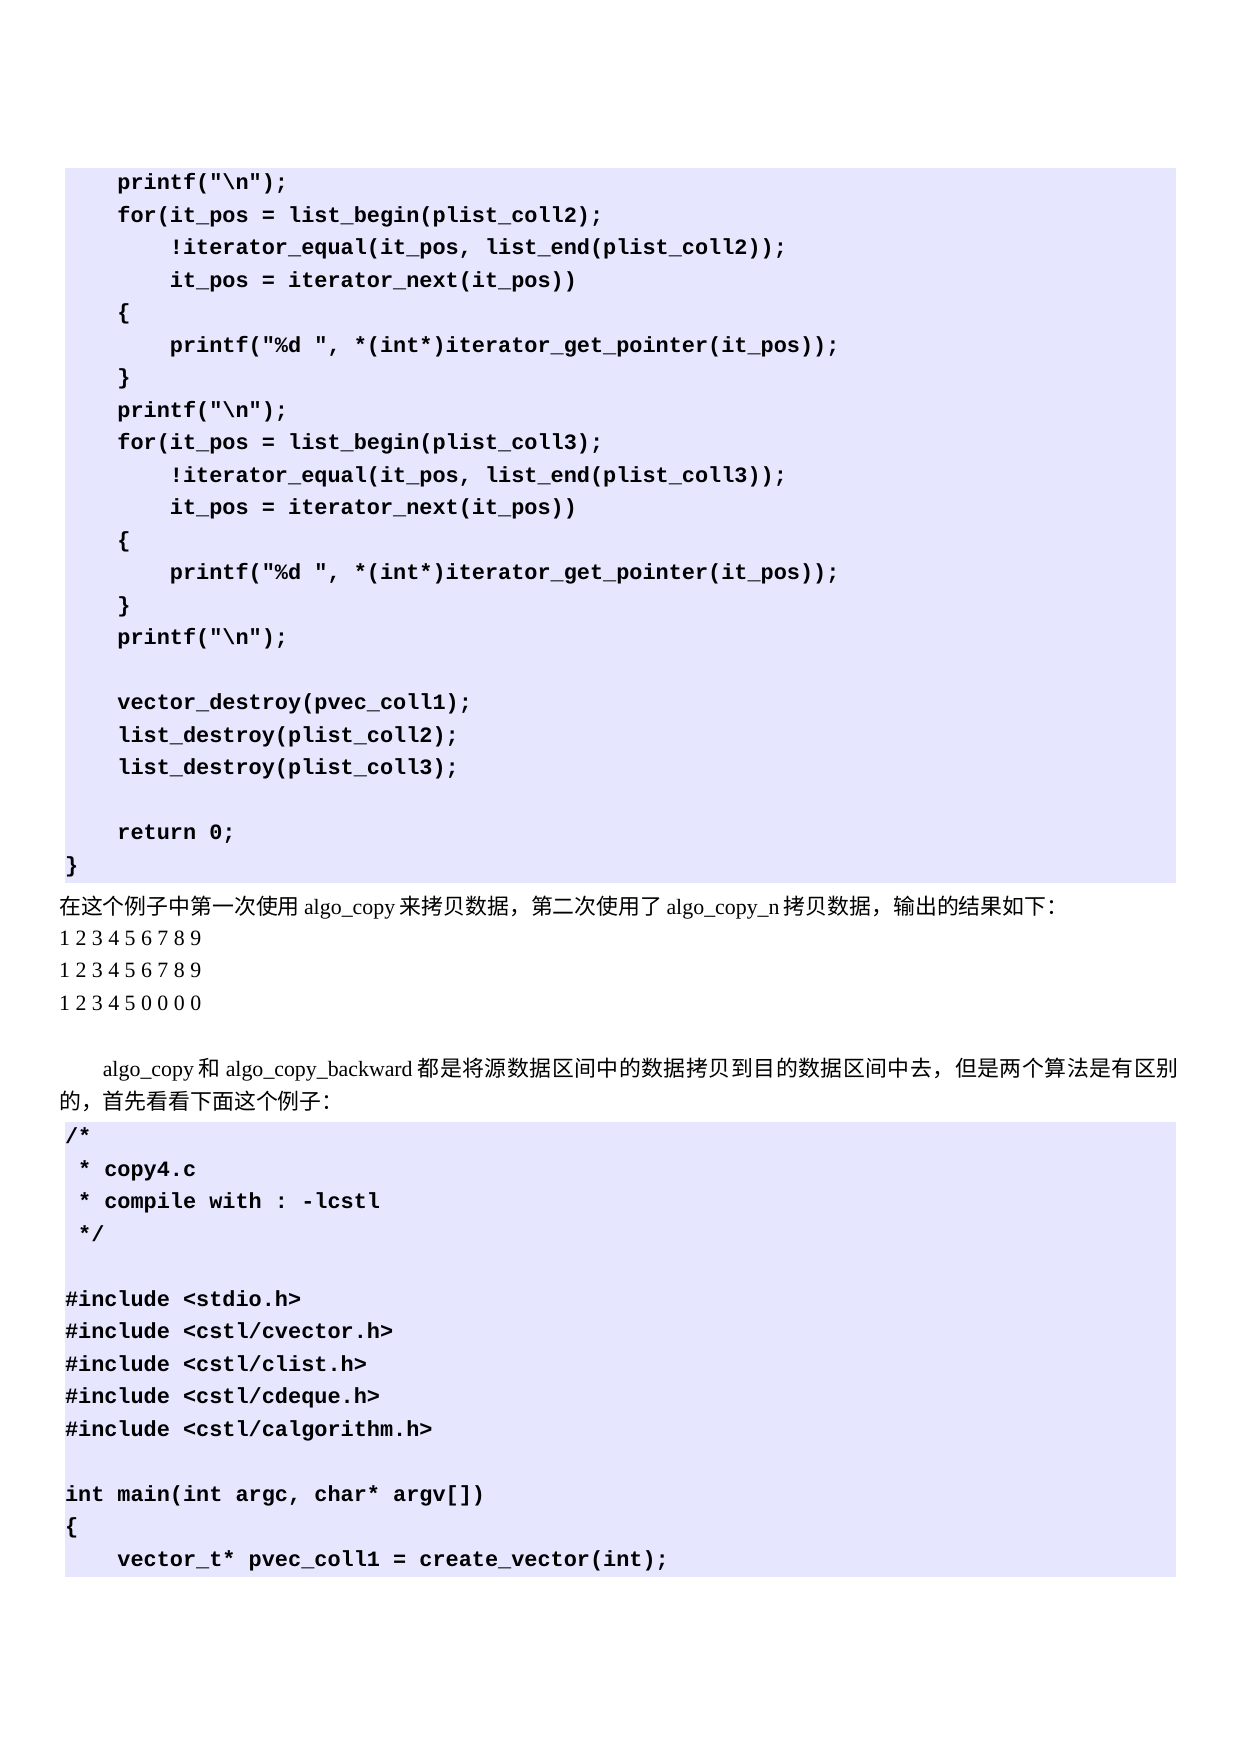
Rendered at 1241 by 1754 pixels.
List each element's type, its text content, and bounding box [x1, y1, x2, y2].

text 在这个例子中第一次使用algo_copy来拷贝数据，第二次使用了algo_copy_n拷贝数据，输出的结果如下： [59, 890, 1181, 921]
table_header /* * copy4.c * compile with : -lcstl */ #include <stdio.h> #include <cstl/cvector.h> #include <cstl/clist.h> #include <cstl/cdeque.h> #include <cstl/calgorithm.h> int main(int argc, char* argv[]) { vector_t* pvec_coll1 = create_vector(int); [60, 1117, 1181, 1583]
text 1 2 3 4 5 6 7 8 9 [59, 921, 1181, 953]
text 1 2 3 4 5 6 7 8 9 [59, 953, 1181, 986]
text 1 2 3 4 5 0 0 0 0 [59, 986, 1181, 1018]
text algo_copy和algo_copy_backward都是将源数据区间中的数据拷贝到目的数据区间中去，但是两个算法是有区别的，首先看看下面这个例子： [59, 1051, 1181, 1116]
table_header printf("\n"); for(it_pos = list_begin(plist_coll2); !iterator_equal(it_pos, list_end(plist_coll2)); it_pos = iterator_next(it_pos)) { printf("%d ", *(int*)iterator_get_pointer(it_pos)); } printf("\n"); for(it_pos = list_begin(plist_coll3); !iterator_equal(it_pos, list_end(plist_coll3)); it_pos = iterator_next(it_pos)) { printf("%d ", *(int*)iterator_get_pointer(it_pos)); } printf("\n"); vector_destroy(pvec_coll1); list_destroy(plist_coll2); list_destroy(plist_coll3); return 0; } [60, 163, 1181, 888]
